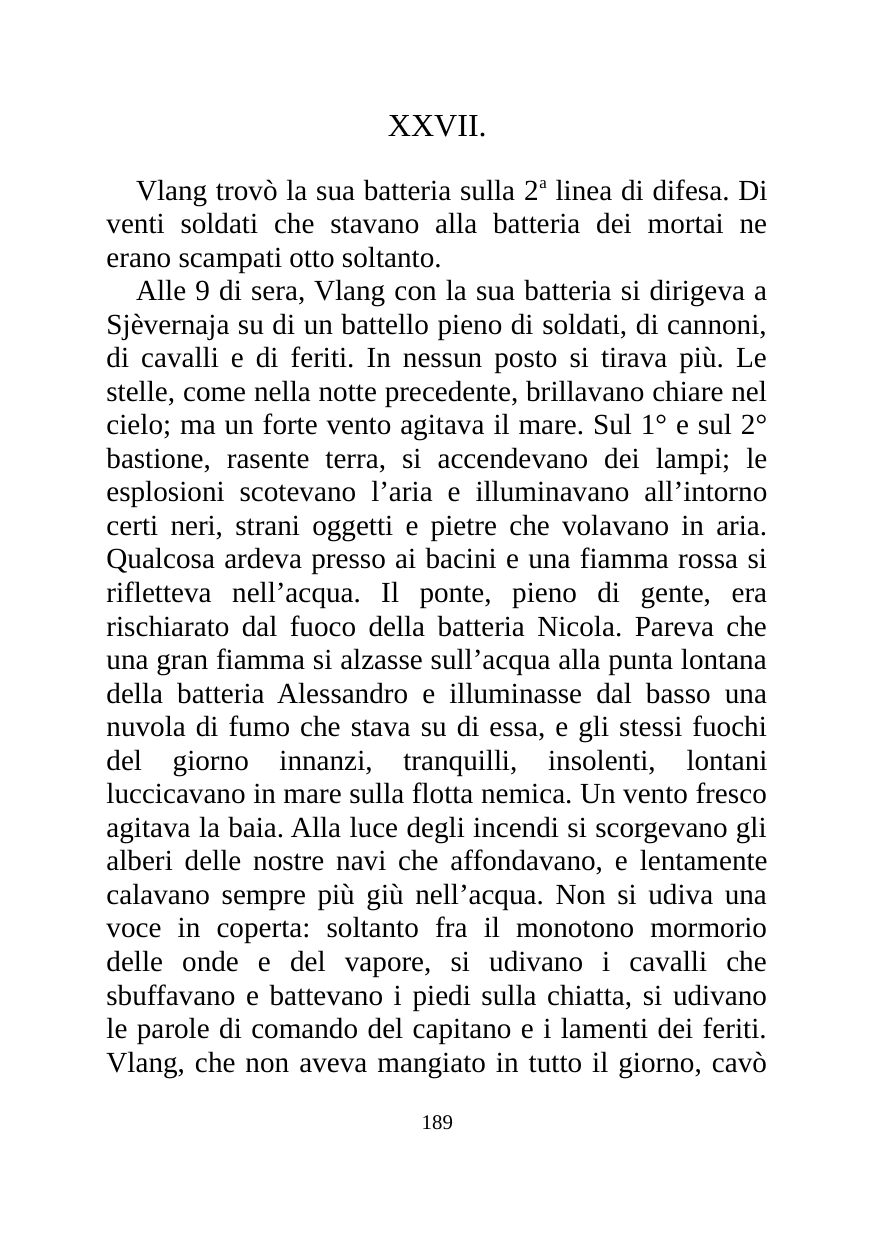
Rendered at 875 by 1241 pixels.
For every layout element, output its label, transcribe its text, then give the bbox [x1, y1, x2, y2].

subtitle XXVII. [106, 106, 768, 143]
text Vlang trovò la sua batteria sulla 2a linea di difesa. Di venti soldati che stavano alla batteria dei mortai ne erano scampati otto soltanto. [106, 173, 768, 273]
text Alle 9 di sera, Vlang con la sua batteria si dirigeva a Sjèvernaja su di un battello pieno di soldati, di cannoni, di cavalli e di feriti. In nessun posto si tirava più. Le stelle, come nella notte precedente, brillavano chiare nel cielo; ma un forte vento agitava il mare. Sul 1° e sul 2° bastione, rasente terra, si accendevano dei lampi; le esplosioni scotevano l’aria e illuminavano all’intorno certi neri, strani oggetti e pietre che volavano in aria. Qualcosa ardeva presso ai bacini e una fiamma rossa si rifletteva nell’acqua. Il ponte, pieno di gente, era rischiarato dal fuoco della batteria Nicola. Pareva che una gran fiamma si alzasse sull’acqua alla punta lontana della batteria Alessandro e illuminasse dal basso una nuvola di fumo che stava su di essa, e gli stessi fuochi del giorno innanzi, tranquilli, insolenti, lontani luccicavano in mare sulla flotta nemica. Un vento fresco agitava la baia. Alla luce degli incendi si scorgevano gli alberi delle nostre navi che affondavano, e lentamente calavano sempre più giù nell’acqua. Non si udiva una voce in coperta: soltanto fra il monotono mormorio delle onde e del vapore, si udivano i cavalli che sbuffavano e battevano i piedi sulla chiatta, si udivano le parole di comando del capitano e i lamenti dei feriti. Vlang, che non aveva mangiato in tutto il giorno, cavò [106, 273, 768, 1078]
